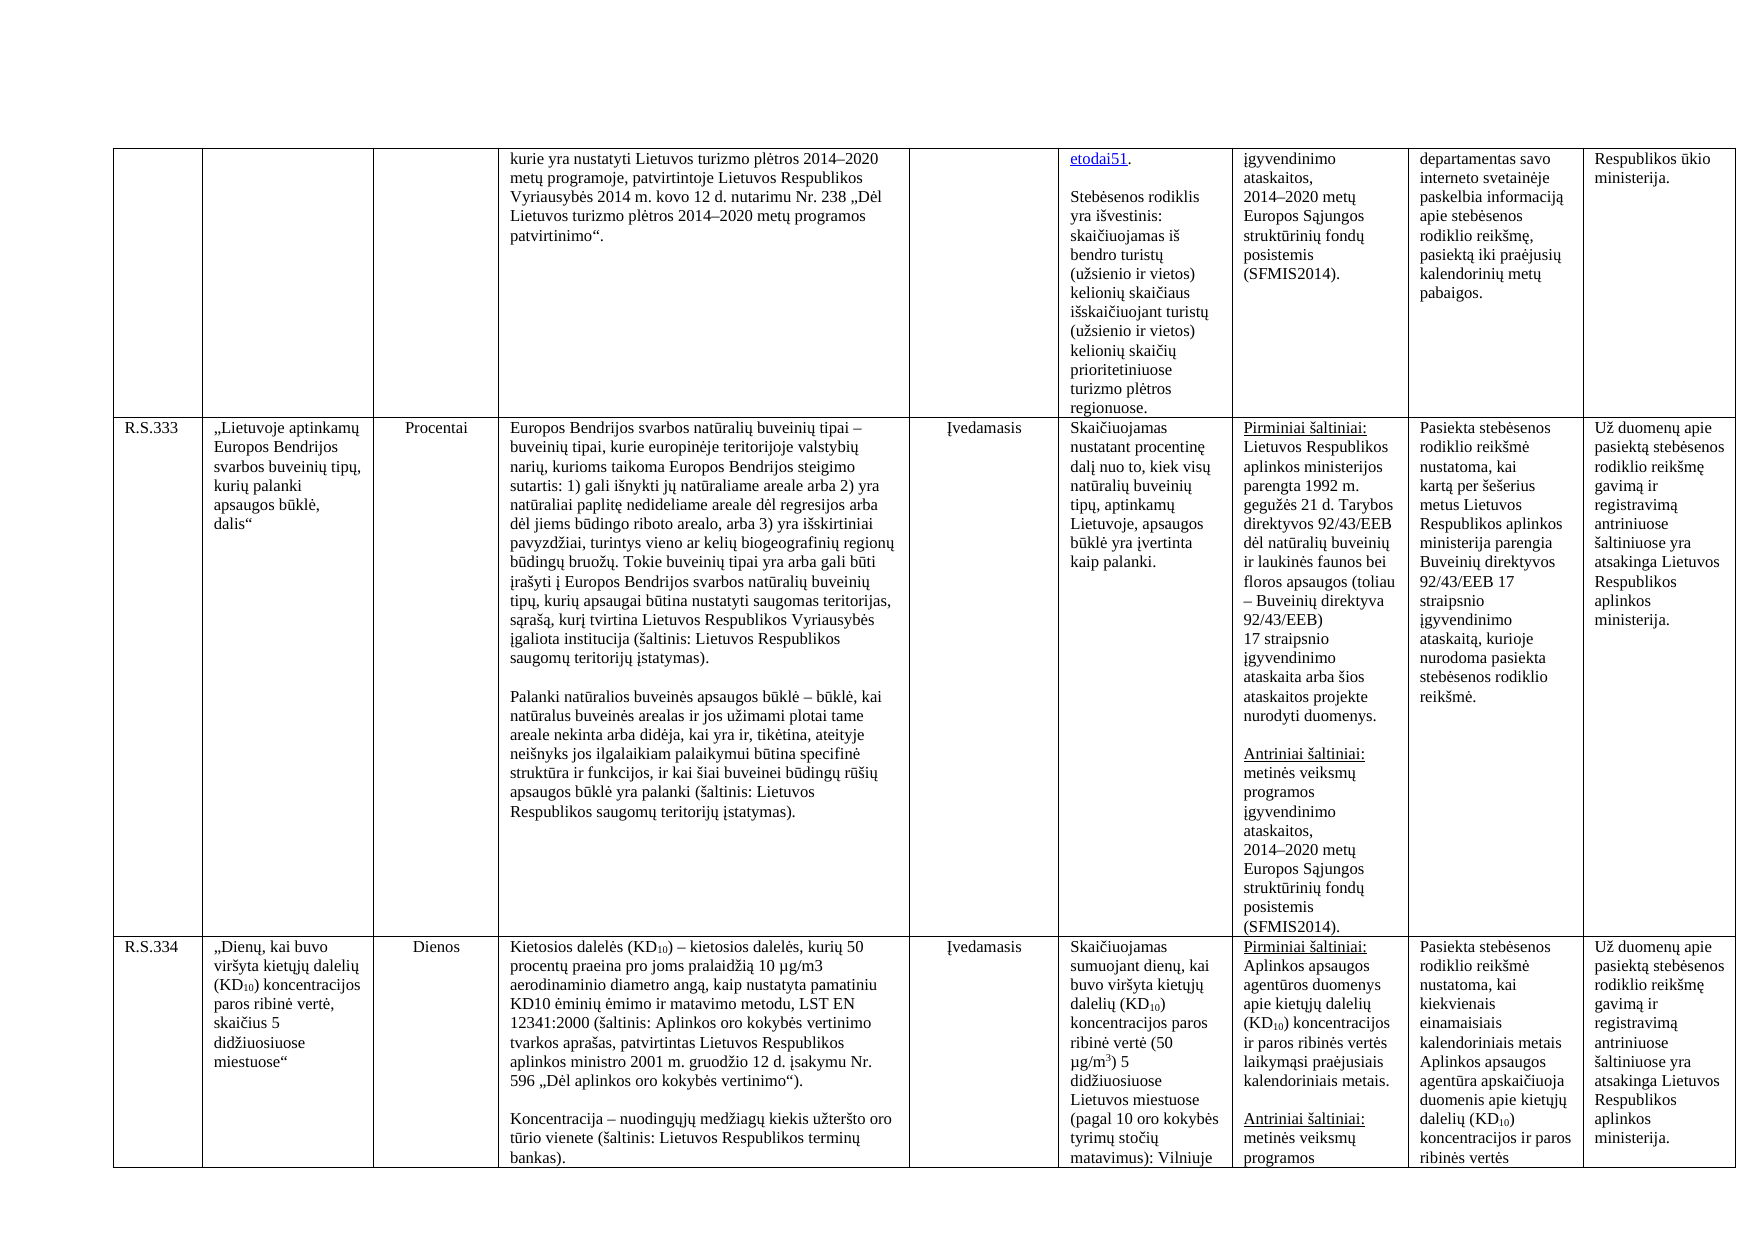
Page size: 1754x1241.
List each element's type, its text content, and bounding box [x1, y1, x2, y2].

table_cell Už duomenų apie pasiektą stebėsenos rodiklio reikšmę gavimą ir registravimą antriniuose šaltiniuose yra atsakinga Lietuvos Respublikos aplinkos ministerija. [1584, 937, 1735, 1167]
table_cell Pasiekta stebėsenos rodiklio reikšmė nustatoma, kai kiekvienais einamaisiais kalendoriniais metais Aplinkos apsaugos agentūra apskaičiuoja duomenis apie kietųjų dalelių (KD10) koncentracijos ir paros ribinės vertės [1409, 937, 1583, 1167]
table_cell Už duomenų apie pasiektą stebėsenos rodiklio reikšmę gavimą ir registravimą antriniuose šaltiniuose yra atsakinga Lietuvos Respublikos aplinkos ministerija. [1584, 418, 1735, 936]
table_cell Kietosios dalelės (KD10) – kietosios dalelės, kurių 50 procentų praeina pro joms pralaidžią 10 µg/m3 aerodinaminio diametro angą, kaip nustatyta pamatiniu KD10 ėminių ėmimo ir matavimo metodu, LST EN 12341:2000 (šaltinis: Aplinkos oro kokybės vertinimo tvarkos aprašas, patvirtintas Lietuvos Respublikos aplinkos ministro 2001 m. gruodžio 12 d. įsakymu Nr. 596 „Dėl aplinkos oro kokybės vertinimo“). Koncentracija – nuodingųjų medžiagų kiekis užteršto oro tūrio vienete (šaltinis: Lietuvos Respublikos terminų bankas). [499, 937, 909, 1167]
table_cell Skaičiuojamas nustatant procentinę dalį nuo to, kiek visų natūralių buveinių tipų, aptinkamų Lietuvoje, apsaugos būklė yra įvertinta kaip palanki. [1059, 418, 1232, 936]
table_cell Skaičiuojamas sumuojant dienų, kai buvo viršyta kietųjų dalelių (KD10) koncentracijos paros ribinė vertė (50 µg/m3) 5 didžiuosiuose Lietuvos miestuose (pagal 10 oro kokybės tyrimų stočių matavimus): Vilniuje [1059, 937, 1232, 1167]
table_cell įgyvendinimo ataskaitos, 2014–2020 metų Europos Sąjungos struktūrinių fondų posistemis (SFMIS2014). [1233, 149, 1408, 417]
table_cell Respublikos ūkio ministerija. [1584, 149, 1735, 417]
table_cell „Dienų, kai buvo viršyta kietųjų dalelių (KD10) koncentracijos paros ribinė vertė, skaičius 5 didžiuosiuose miestuose“ [203, 937, 373, 1167]
table_cell [114, 149, 202, 417]
table_cell [910, 149, 1058, 417]
table_cell Įvedamasis [910, 937, 1058, 1167]
table_cell etodai51. Stebėsenos rodiklis yra išvestinis: skaičiuojamas iš bendro turistų (užsienio ir vietos) kelionių skaičiaus išskaičiuojant turistų (užsienio ir vietos) kelionių skaičių prioritetiniuose turizmo plėtros regionuose. [1059, 149, 1232, 417]
table_cell R.S.334 [114, 937, 202, 1167]
table_cell Pirminiai šaltiniai: Aplinkos apsaugos agentūros duomenys apie kietųjų dalelių (KD10) koncentracijos ir paros ribinės vertės laikymąsi praėjusiais kalendoriniais metais. Antriniai šaltiniai: metinės veiksmų programos [1233, 937, 1408, 1167]
table_cell [203, 149, 373, 417]
table_cell R.S.333 [114, 418, 202, 936]
table_cell [374, 149, 498, 417]
table_cell Procentai [374, 418, 498, 936]
table_cell Dienos [374, 937, 498, 1167]
table_cell Pasiekta stebėsenos rodiklio reikšmė nustatoma, kai kartą per šešerius metus Lietuvos Respublikos aplinkos ministerija parengia Buveinių direktyvos 92/43/EEB 17 straipsnio įgyvendinimo ataskaitą, kurioje nurodoma pasiekta stebėsenos rodiklio reikšmė. [1409, 418, 1583, 936]
table_cell „Lietuvoje aptinkamų Europos Bendrijos svarbos buveinių tipų, kurių palanki apsaugos būklė, dalis“ [203, 418, 373, 936]
table_cell departamentas savo interneto svetainėje paskelbia informaciją apie stebėsenos rodiklio reikšmę, pasiektą iki praėjusių kalendorinių metų pabaigos. [1409, 149, 1583, 417]
table_cell Europos Bendrijos svarbos natūralių buveinių tipai – buveinių tipai, kurie europinėje teritorijoje valstybių narių, kurioms taikoma Europos Bendrijos steigimo sutartis: 1) gali išnykti jų natūraliame areale arba 2) yra natūraliai paplitę nedideliame areale dėl regresijos arba dėl jiems būdingo riboto arealo, arba 3) yra išskirtiniai pavyzdžiai, turintys vieno ar kelių biogeografinių regionų būdingų bruožų. Tokie buveinių tipai yra arba gali būti įrašyti į Europos Bendrijos svarbos natūralių buveinių tipų, kurių apsaugai būtina nustatyti saugomas teritorijas, sąrašą, kurį tvirtina Lietuvos Respublikos Vyriausybės įgaliota institucija (šaltinis: Lietuvos Respublikos saugomų teritorijų įstatymas). Palanki natūralios buveinės apsaugos būklė – būklė, kai natūralus buveinės arealas ir jos užimami plotai tame areale nekinta arba didėja, kai yra ir, tikėtina, ateityje neišnyks jos ilgalaikiam palaikymui būtina specifinė struktūra ir funkcijos, ir kai šiai buveinei būdingų rūšių apsaugos būklė yra palanki (šaltinis: Lietuvos Respublikos saugomų teritorijų įstatymas). [499, 418, 909, 936]
table_cell Įvedamasis [910, 418, 1058, 936]
table_cell kurie yra nustatyti Lietuvos turizmo plėtros 2014–2020 metų programoje, patvirtintoje Lietuvos Respublikos Vyriausybės 2014 m. kovo 12 d. nutarimu Nr. 238 „Dėl Lietuvos turizmo plėtros 2014–2020 metų programos patvirtinimo“. [499, 149, 909, 417]
table_cell Pirminiai šaltiniai: Lietuvos Respublikos aplinkos ministerijos parengta 1992 m. gegužės 21 d. Tarybos direktyvos 92/43/EEB dėl natūralių buveinių ir laukinės faunos bei floros apsaugos (toliau – Buveinių direktyva 92/43/EEB) 17 straipsnio įgyvendinimo ataskaita arba šios ataskaitos projekte nurodyti duomenys. Antriniai šaltiniai: metinės veiksmų programos įgyvendinimo ataskaitos, 2014–2020 metų Europos Sąjungos struktūrinių fondų posistemis (SFMIS2014). [1233, 418, 1408, 936]
